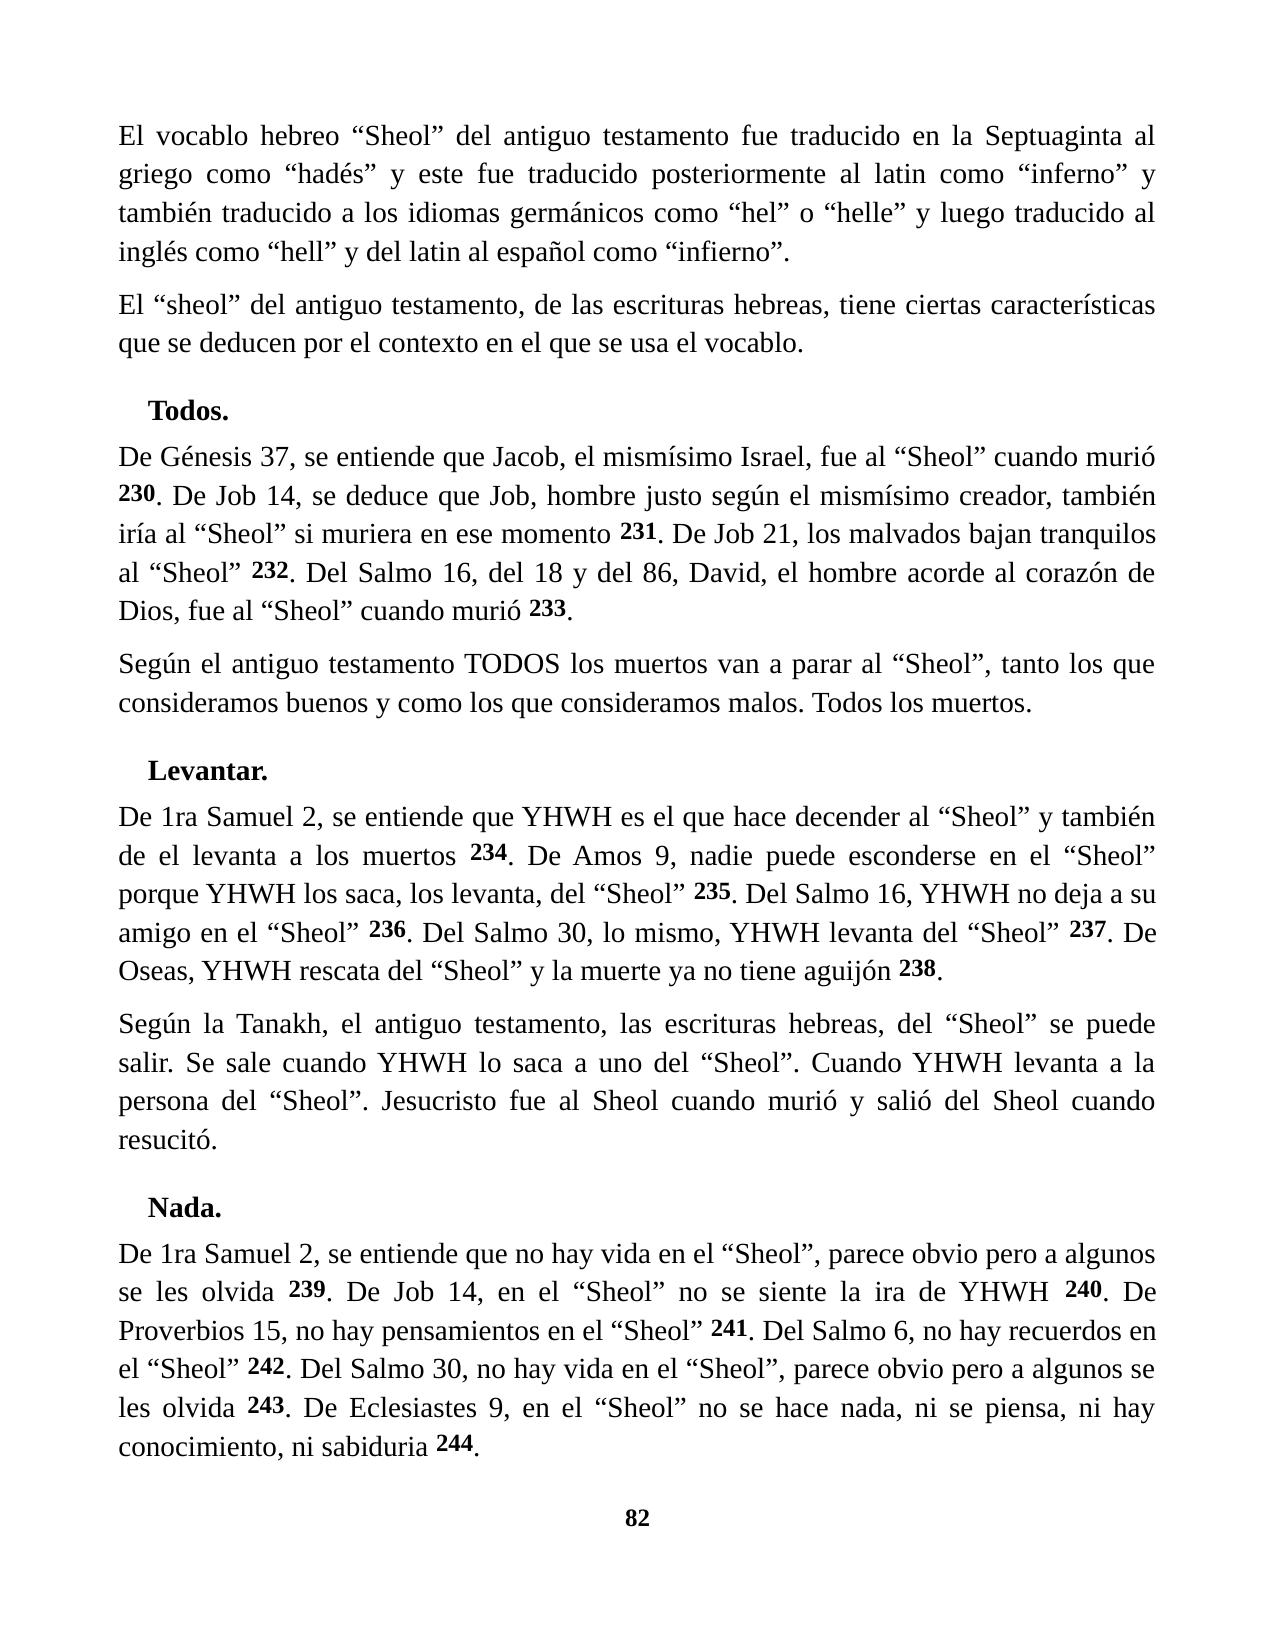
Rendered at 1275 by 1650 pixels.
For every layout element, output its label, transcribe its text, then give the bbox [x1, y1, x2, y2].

subtitle Todos. [148, 393, 1157, 427]
text Según el antiguo testamento TODOS los muertos van a parar al “Sheol”, tanto los que consideramos buenos y como los que consideramos malos. Todos los muertos. [118, 647, 1157, 719]
subtitle Nada. [148, 1190, 1157, 1223]
text Según la Tanakh, el antiguo testamento, las escrituras hebreas, del “Sheol” se puede salir. Se sale cuando YHWH lo saca a uno del “Sheol”. Cuando YHWH levanta a la persona del “Sheol”. Jesucristo fue al Sheol cuando murió y salió del Sheol cuando resucitó. [118, 1006, 1157, 1156]
text El vocablo hebreo “Sheol” del antiguo testamento fue traducido en la Septuaginta al griego como “hadés” y este fue traducido posteriormente al latin como “inferno” y también traducido a los idiomas germánicos como “hel” o “helle” y luego traducido al inglés como “hell” y del latin al español como “infierno”. [118, 118, 1157, 267]
text De Génesis 37, se entiende que Jacob, el mismísimo Israel, fue al “Sheol” cuando murió . De Job 14, se deduce que Job, hombre justo según el mismísimo creador, también iría al “Sheol” si muriera en ese momento . De Job 21, los malvados bajan tranquilos al “Sheol” . Del Salmo 16, del 18 y del 86, David, el hombre acorde al corazón de Dios, fue al “Sheol” cuando murió . [118, 439, 1157, 627]
subtitle Levantar. [148, 753, 1157, 787]
text El “sheol” del antiguo testamento, de las escrituras hebreas, tiene ciertas características que se deducen por el contexto en el que se usa el vocablo. [118, 287, 1157, 359]
text De 1ra Samuel 2, se entiende que no hay vida en el “Sheol”, parece obvio pero a algunos se les olvida . De Job 14, en el “Sheol” no se siente la ira de YHWH . De Proverbios 15, no hay pensamientos en el “Sheol” . Del Salmo 6, no hay recuerdos en el “Sheol” . Del Salmo 30, no hay vida en el “Sheol”, parece obvio pero a algunos se les olvida . De Eclesiastes 9, en el “Sheol” no se hace nada, ni se piensa, ni hay conocimiento, ni sabiduria . [118, 1236, 1157, 1462]
text De 1ra Samuel 2, se entiende que YHWH es el que hace decender al “Sheol” y también de el levanta a los muertos . De Amos 9, nadie puede esconderse en el “Sheol” porque YHWH los saca, los levanta, del “Sheol” . Del Salmo 16, YHWH no deja a su amigo en el “Sheol” . Del Salmo 30, lo mismo, YHWH levanta del “Sheol” . De Oseas, YHWH rescata del “Sheol” y la muerte ya no tiene aguijón . [118, 799, 1157, 987]
